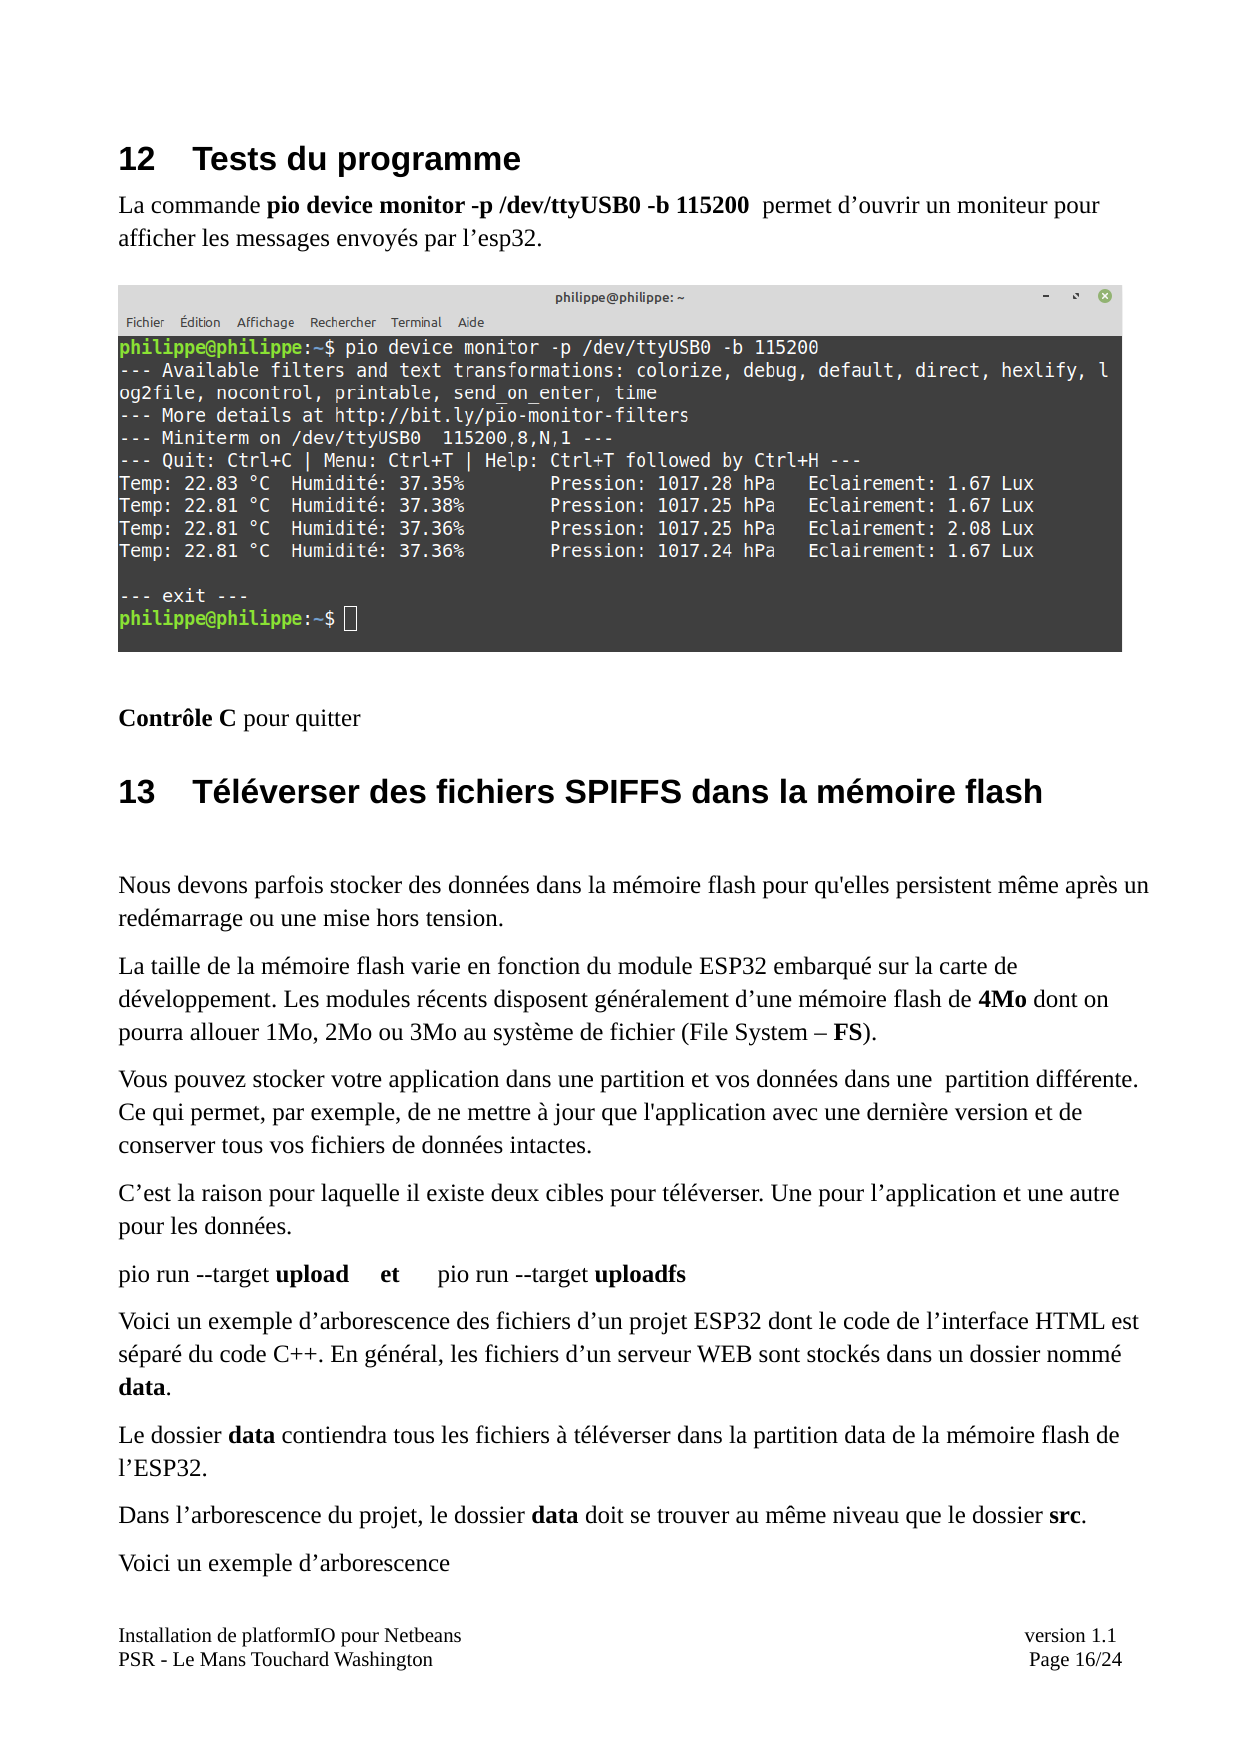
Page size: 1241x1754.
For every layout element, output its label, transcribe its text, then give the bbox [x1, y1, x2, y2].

text Voici un exemple d’arborescence [118, 1548, 1151, 1577]
text Voici un exemple d’arborescence des fichiers d’un projet ESP32 dont le code de l’interface HTML est séparé du code C++. En général, les fichiers d’un serveur WEB sont stockés dans un dossier nommé data. [118, 1306, 1151, 1401]
subtitle Tests du programme [118, 139, 1151, 178]
text Vous pouvez stocker votre application dans une partition et vos données dans une partition différente. Ce qui permet, par exemple, de ne mettre à jour que l'application avec une dernière version et de conserver tous vos fichiers de données intactes. [118, 1064, 1151, 1159]
picture [118, 285, 1123, 652]
text Dans l’arborescence du projet, le dossier data doit se trouver au même niveau que le dossier src. [118, 1501, 1151, 1529]
text C’est la raison pour laquelle il existe deux cibles pour téléverser. Une pour l’application et une autre pour les données. [118, 1178, 1151, 1240]
text Le dossier data contiendra tous les fichiers à téléverser dans la partition data de la mémoire flash de l’ESP32. [118, 1420, 1151, 1482]
text La commande pio device monitor -p /dev/ttyUSB0 -b 115200 permet d’ouvrir un moniteur pour afficher les messages envoyés par l’esp32. [118, 190, 1151, 252]
text La taille de la mémoire flash varie en fonction du module ESP32 embarqué sur la carte de développement. Les modules récents disposent généralement d’une mémoire flash de 4Mo dont on pourra allouer 1Mo, 2Mo ou 3Mo au système de fichier (File System – FS). [118, 951, 1151, 1046]
text Nous devons parfois stocker des données dans la mémoire flash pour qu'elles persistent même après un redémarrage ou une mise hors tension. [118, 870, 1151, 932]
text Contrôle C pour quitter [118, 703, 1151, 732]
subtitle Téléverser des fichiers SPIFFS dans la mémoire flash [118, 771, 1151, 810]
text pio run --target upload et pio run --target uploadfs [118, 1259, 1151, 1287]
